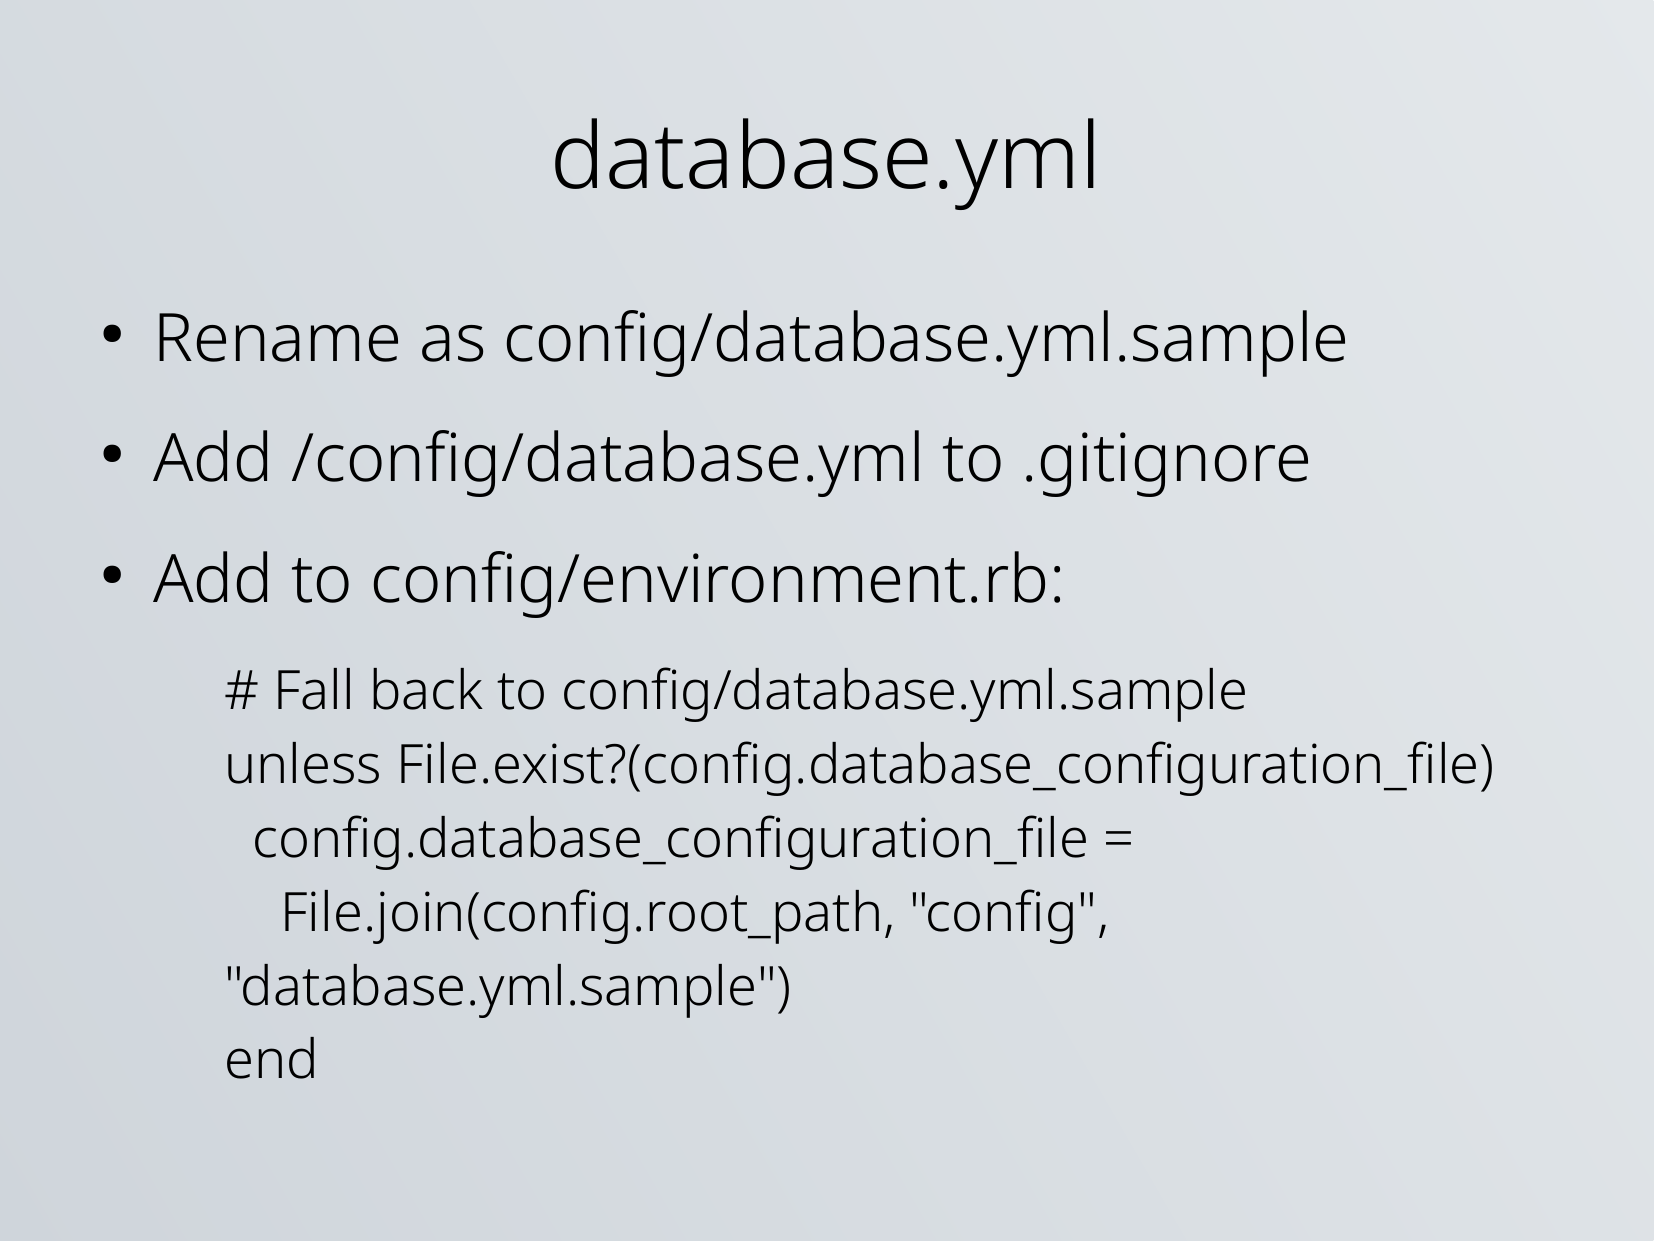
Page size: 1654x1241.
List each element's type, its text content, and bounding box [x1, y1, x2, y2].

list Rename as config/database.yml.sample Add /config/database.yml to .gitignore Add to config/environment.rb: # Fall back to config/database.yml.sample unless File.exist?(config.database_configuration_file) config.database_configuration_file = File.join(config.root_path, "config", "database.yml.sample") end [82, 290, 1571, 1109]
title database.yml [82, 49, 1571, 257]
